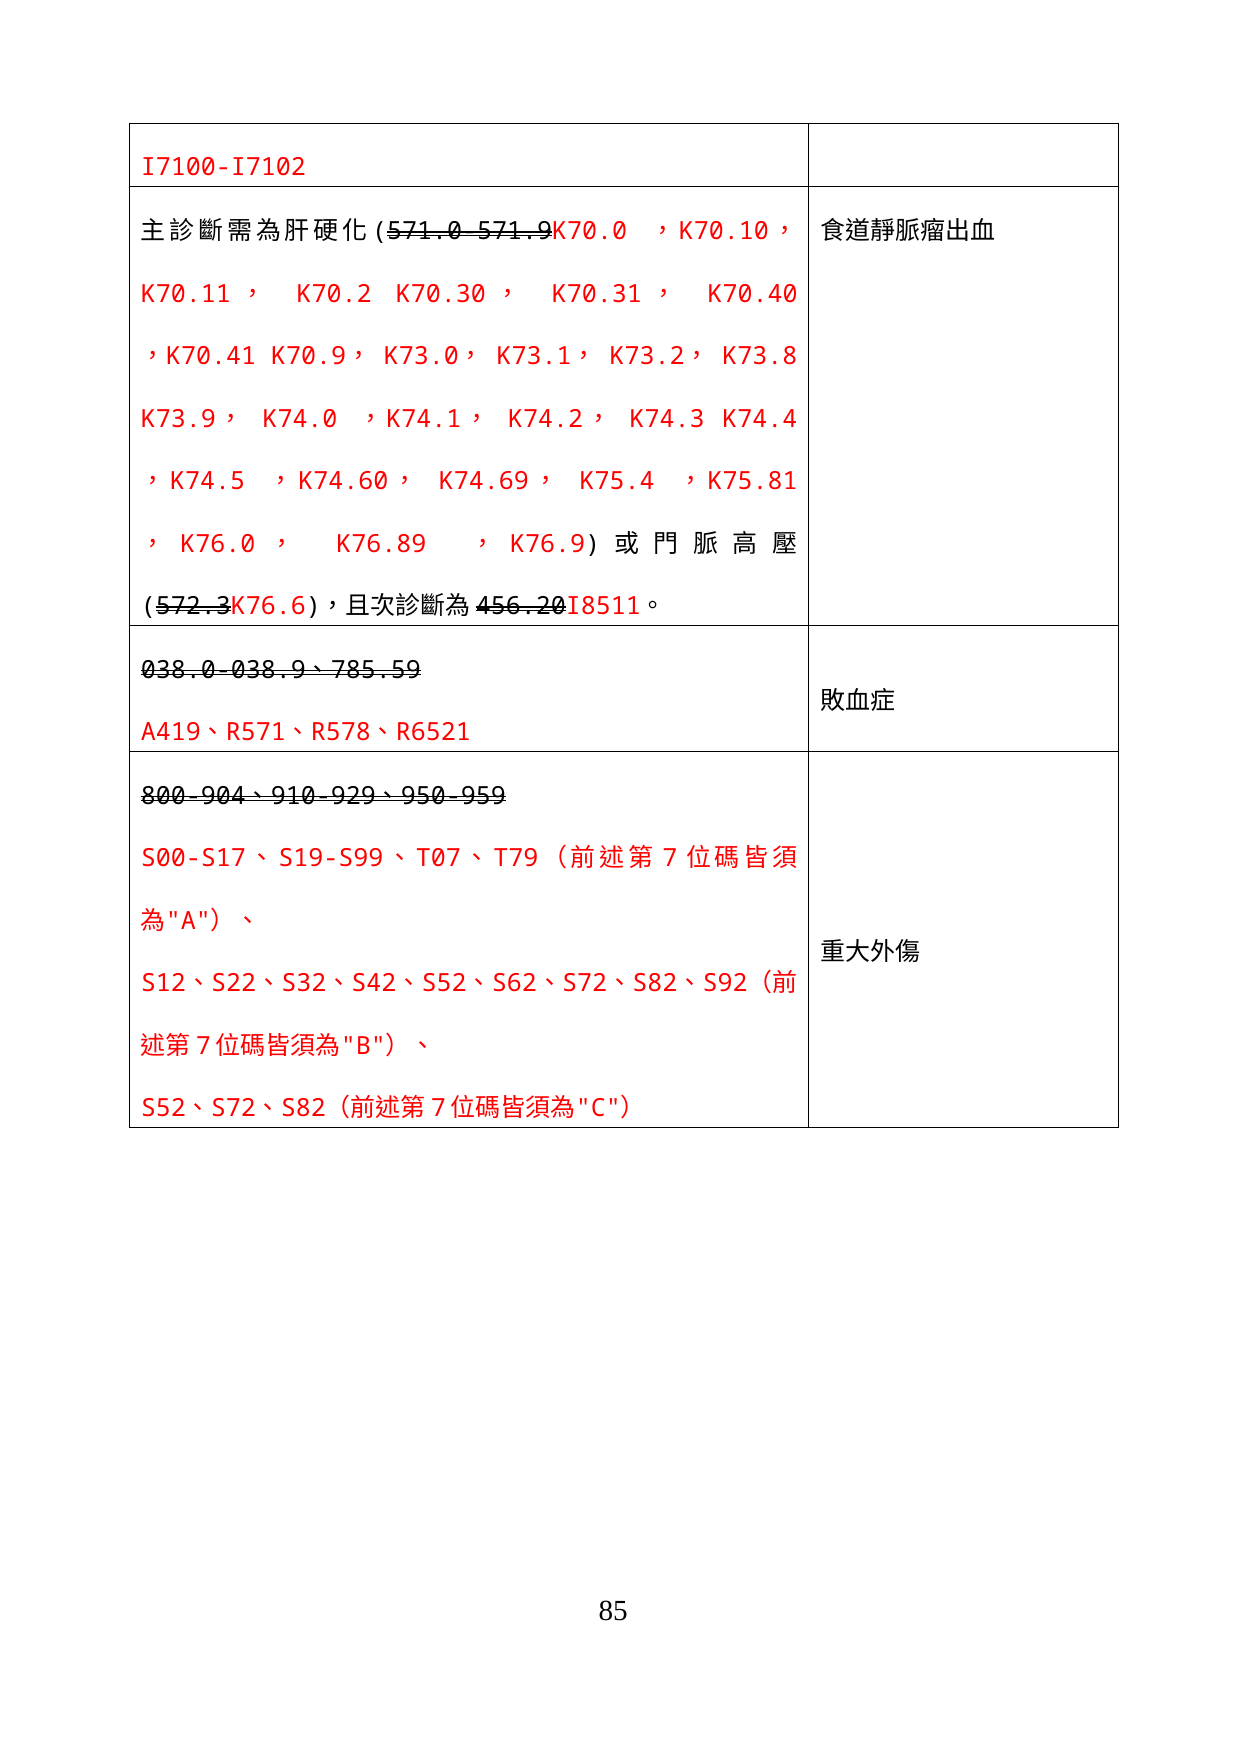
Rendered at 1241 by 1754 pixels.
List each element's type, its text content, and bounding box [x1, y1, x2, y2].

table_cell 敗血症 [809, 626, 1118, 751]
table_cell 800-904、910-929、950-959 S00-S17、S19-S99、T07、T79（前述第7位碼皆須為"A"）、 S12、S22、S32、S42、S52、S62、S72、S82、S92（前述第7位碼皆須為"B"）、 S52、S72、S82（前述第7位碼皆須為"C"） [130, 752, 808, 1127]
table_cell 食道靜脈瘤出血 [809, 187, 1118, 625]
table_cell 重大外傷 [809, 752, 1118, 1127]
table_cell [809, 124, 1118, 186]
table_cell 主診斷需為肝硬化(571.0-571.9K70.0 ，K70.10， K70.11， K70.2 K70.30， K70.31， K70.40 ，K70.41 K70.9， K73.0， K73.1， K73.2， K73.8 K73.9， K74.0 ，K74.1， K74.2， K74.3 K74.4 ，K74.5 ，K74.60， K74.69， K75.4 ，K75.81 ，K76.0， K76.89 ，K76.9)或門脈高壓(572.3K76.6)，且次診斷為456.20I8511。 [130, 187, 808, 625]
table_cell I7100-I7102 [130, 124, 808, 186]
table_cell 038.0-038.9、785.59 A419、R571、R578、R6521 [130, 626, 808, 751]
